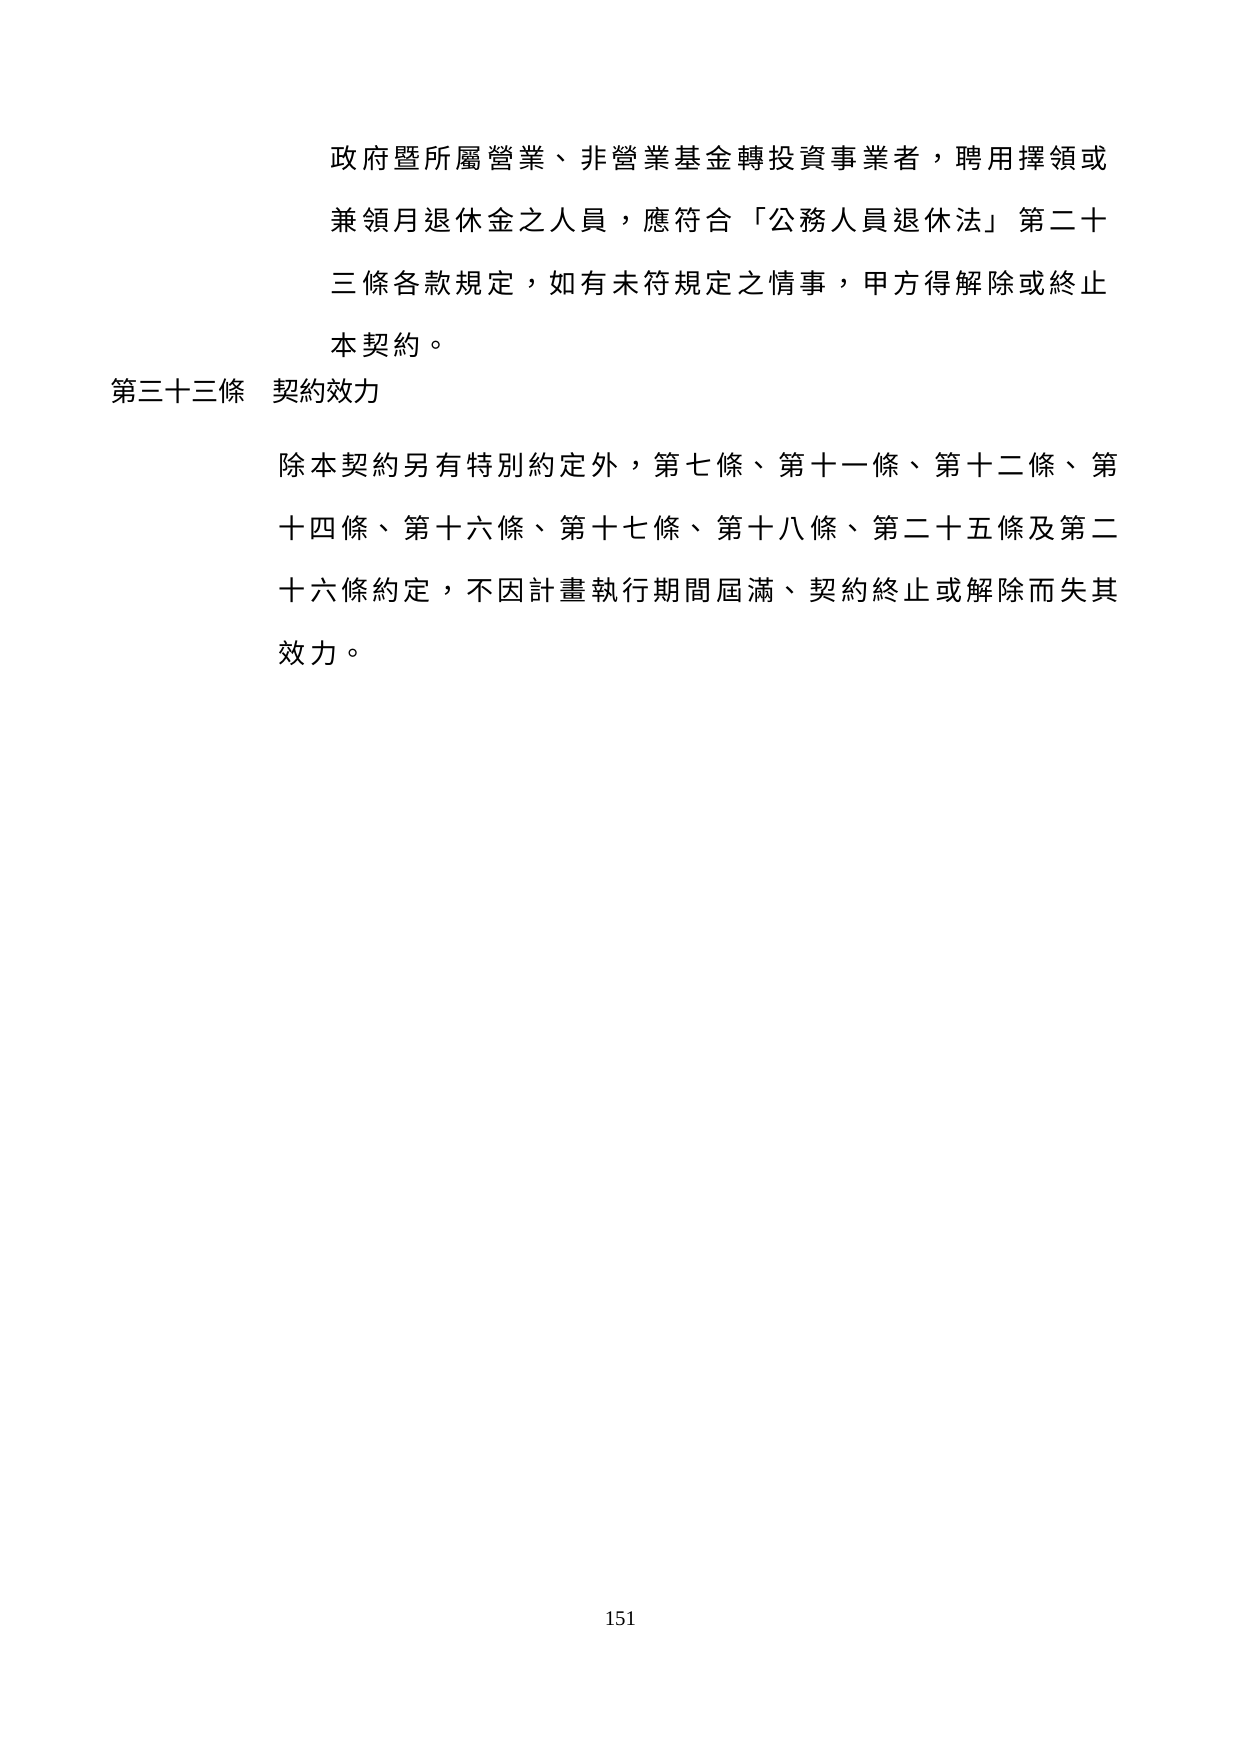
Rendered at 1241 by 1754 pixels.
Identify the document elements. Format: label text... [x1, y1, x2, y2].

text 除本契約另有特別約定外，第七條、第十一條、第十二條、第十四條、第十六條、第十七條、第十八條、第二十五條及第二十六條約定，不因計畫執行期間屆滿、契約終止或解除而失其效力。 [272, 422, 1131, 672]
text 政府暨所屬營業、非營業基金轉投資事業者，聘用擇領或兼領月退休金之人員，應符合「公務人員退休法」第二十三條各款規定，如有未符規定之情事，甲方得解除或終止本契約。 [272, 115, 1131, 365]
text 第三十三條 契約效力 [110, 370, 1131, 409]
